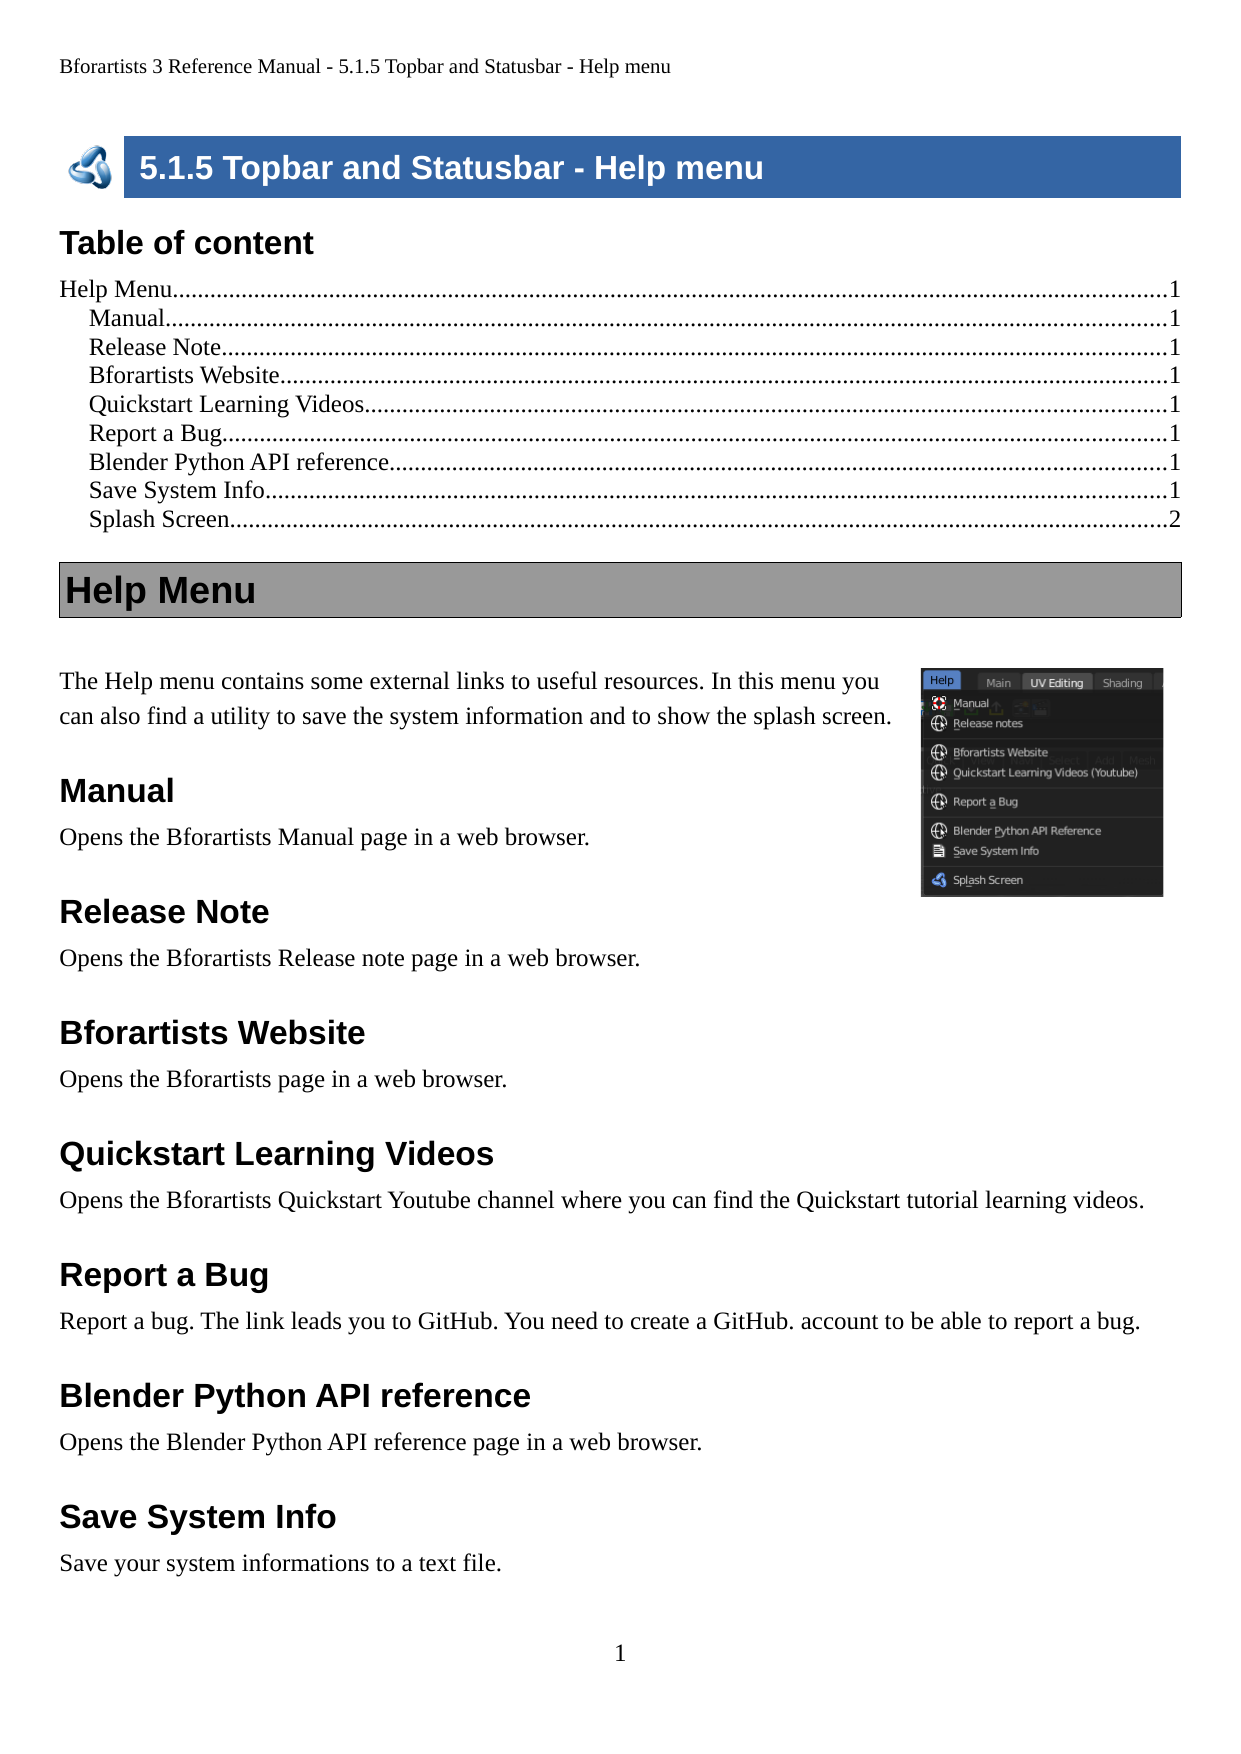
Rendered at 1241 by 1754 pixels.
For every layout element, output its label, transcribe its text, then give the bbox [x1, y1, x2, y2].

subtitle Table of content [59, 223, 1181, 262]
text Bforartists Website 1 [88, 361, 1181, 389]
text Release Note 1 [88, 332, 1181, 361]
text Opens the Blender Python API reference page in a web browser. [59, 1427, 1181, 1456]
subtitle Manual [59, 771, 920, 809]
table_header 5.1.5 Topbar and Statusbar - Help menu [124, 136, 1181, 198]
text Save System Info 1 [88, 476, 1181, 504]
text The Help menu contains some external links to useful resources. In this menu you can also find a utility to save the system information and to show the splash screen. [59, 666, 1181, 729]
subtitle [1164, 771, 1181, 809]
text Report a Bug 1 [88, 418, 1181, 447]
subtitle Quickstart Learning Videos [59, 1134, 1181, 1172]
subtitle Report a Bug [59, 1255, 1181, 1293]
text Help Menu 1 [59, 274, 1181, 303]
text Save your system informations to a text file. [59, 1548, 1181, 1577]
text Manual 1 [88, 303, 1181, 332]
subtitle Bforartists Website [59, 1013, 1181, 1051]
text Opens the Bforartists page in a web browser. [59, 1064, 1181, 1093]
text Quickstart Learning Videos 1 [88, 389, 1181, 418]
table_header Help Menu [60, 563, 1181, 617]
table_header [59, 136, 124, 198]
text Opens the Bforartists Manual page in a web browser. [59, 822, 920, 851]
picture [920, 668, 1164, 897]
text Report a bug. The link leads you to GitHub. You need to create a GitHub. account to be able to report a bug. [59, 1306, 1181, 1335]
text Splash Screen 2 [88, 504, 1181, 533]
subtitle Save System Info [59, 1497, 1181, 1536]
picture [65, 142, 114, 192]
text Opens the Bforartists Release note page in a web browser. [59, 943, 1181, 972]
text Blender Python API reference 1 [88, 447, 1181, 476]
subtitle Release Note [59, 892, 1181, 930]
text Opens the Bforartists Quickstart Youtube channel where you can find the Quickstart tutorial learning videos. [59, 1185, 1181, 1214]
subtitle Blender Python API reference [59, 1376, 1181, 1414]
